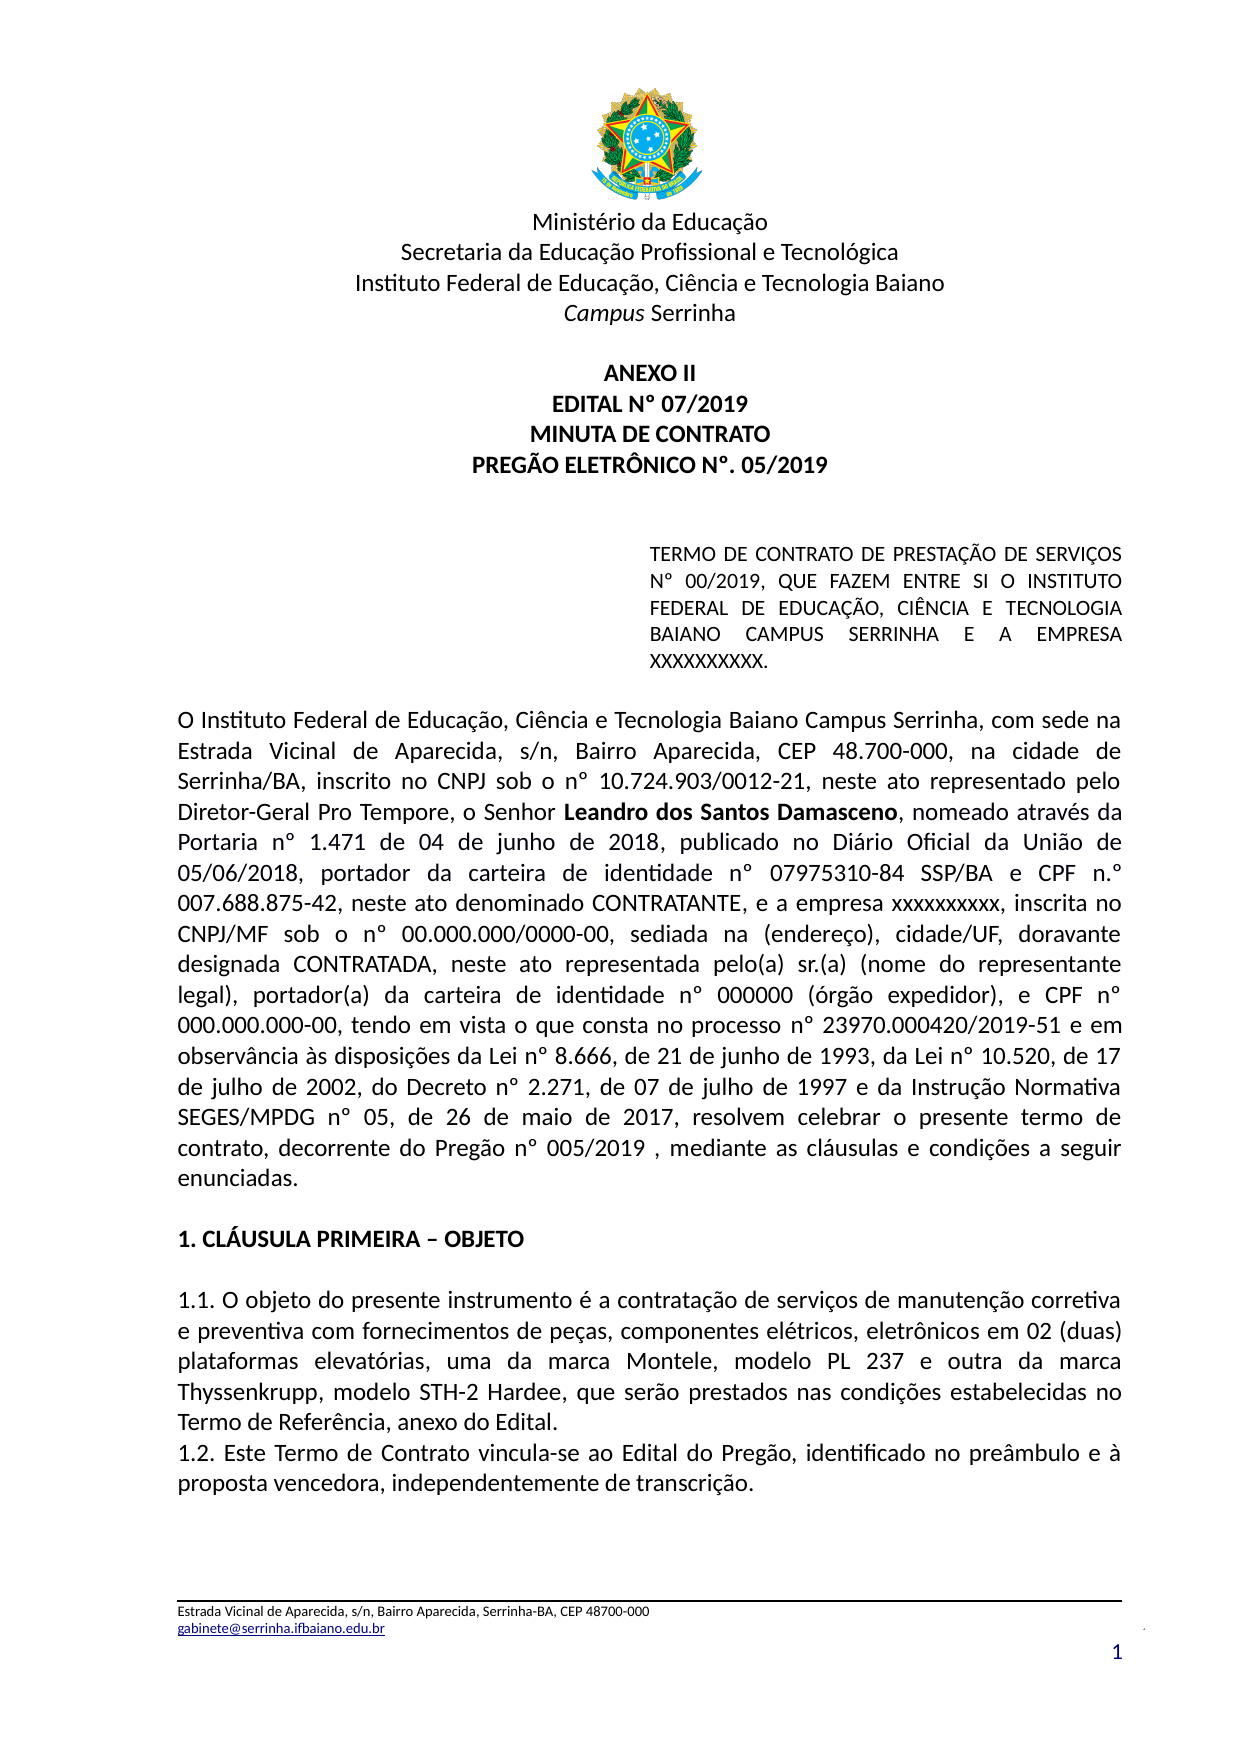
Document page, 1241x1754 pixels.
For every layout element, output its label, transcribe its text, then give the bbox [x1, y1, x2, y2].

text EDITAL Nº 07/2019 [177, 388, 1122, 418]
text O Instituto Federal de Educação, Ciência e Tecnologia Baiano Campus Serrinha, com sede na Estrada Vicinal de Aparecida, s/n, Bairro Aparecida, CEP 48.700-000, na cidade de Serrinha/BA, inscrito no CNPJ sob o nº 10.724.903/0012-21, neste ato representado pelo Diretor-Geral Pro Tempore, o Senhor Leandro dos Santos Damasceno, nomeado através da Portaria nº 1.471 de 04 de junho de 2018, publicado no Diário Oficial da União de 05/06/2018, portador da carteira de identidade nº 07975310-84 SSP/BA e CPF n.º 007.688.875-42, neste ato denominado CONTRATANTE, e a empresa xxxxxxxxxx, inscrita no CNPJ/MF sob o nº 00.000.000/0000-00, sediada na (endereço), cidade/UF, doravante designada CONTRATADA, neste ato representada pelo(a) sr.(a) (nome do representante legal), portador(a) da carteira de identidade nº 000000 (órgão expedidor), e CPF nº 000.000.000-00, tendo em vista o que consta no processo nº 23970.000420/2019-51 e em observância às disposições da Lei nº 8.666, de 21 de junho de 1993, da Lei nº 10.520, de 17 de julho de 2002, do Decreto nº 2.271, de 07 de julho de 1997 e da Instrução Normativa SEGES/MPDG nº 05, de 26 de maio de 2017, resolvem celebrar o presente termo de contrato, decorrente do Pregão nº 005/2019 , mediante as cláusulas e condições a seguir enunciadas. [177, 704, 1122, 1193]
text TERMO DE CONTRATO DE PRESTAÇÃO DE SERVIÇOS Nº 00/2019, QUE FAZEM ENTRE SI O INSTITUTO FEDERAL DE EDUCAÇÃO, CIÊNCIA E TECNOLOGIA BAIANO CAMPUS SERRINHA E A EMPRESA XXXXXXXXXX. [649, 541, 1122, 674]
text 1.1. O objeto do presente instrumento é a contratação de serviços de manutenção corretiva e preventiva com fornecimentos de peças, componentes elétricos, eletrônicos em 02 (duas) plataformas elevatórias, uma da marca Montele, modelo PL 237 e outra da marca Thyssenkrupp, modelo STH-2 Hardee, que serão prestados nas condições estabelecidas no Termo de Referência, anexo do Edital. [177, 1284, 1122, 1437]
text 1. CLÁUSULA PRIMEIRA – OBJETO [177, 1223, 1122, 1254]
picture [670, 177, 684, 186]
picture [610, 177, 632, 196]
text ANEXO II [177, 357, 1122, 388]
text 1.2. Este Termo de Contrato vincula-se ao Edital do Pregão, identificado no preâmbulo e à proposta vencedora, independentemente de transcrição. [177, 1437, 1122, 1498]
picture [591, 88, 703, 200]
text PREGÃO ELETRÔNICO Nº. 05/2019 [177, 449, 1122, 479]
text MINUTA DE CONTRATO [177, 418, 1122, 449]
